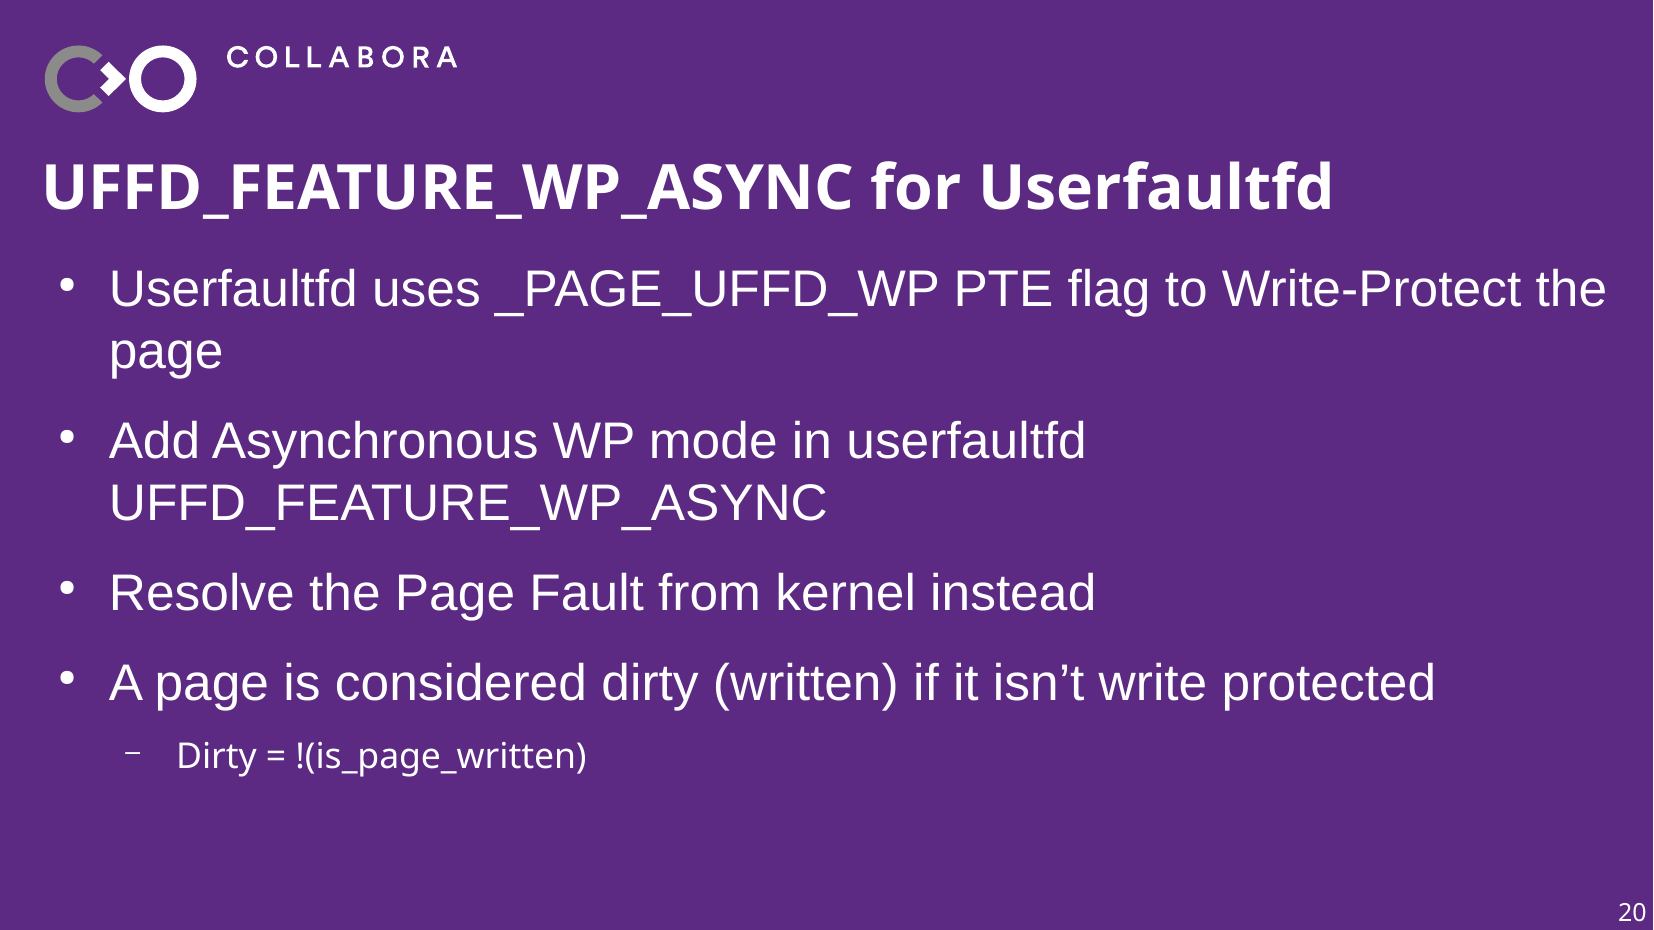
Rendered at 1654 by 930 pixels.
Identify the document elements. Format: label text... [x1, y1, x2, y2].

list Userfaultfd uses _PAGE_UFFD_WP PTE flag to Write-Protect the page Add Asynchronous WP mode in userfaultfd UFFD_FEATURE_WP_ASYNC Resolve the Page Fault from kernel instead A page is considered dirty (written) if it isn’t write protected Dirty = !(is_page_written) [41, 255, 1614, 780]
title UFFD_FEATURE_WP_ASYNC for Userfaultfd [41, 146, 1614, 255]
